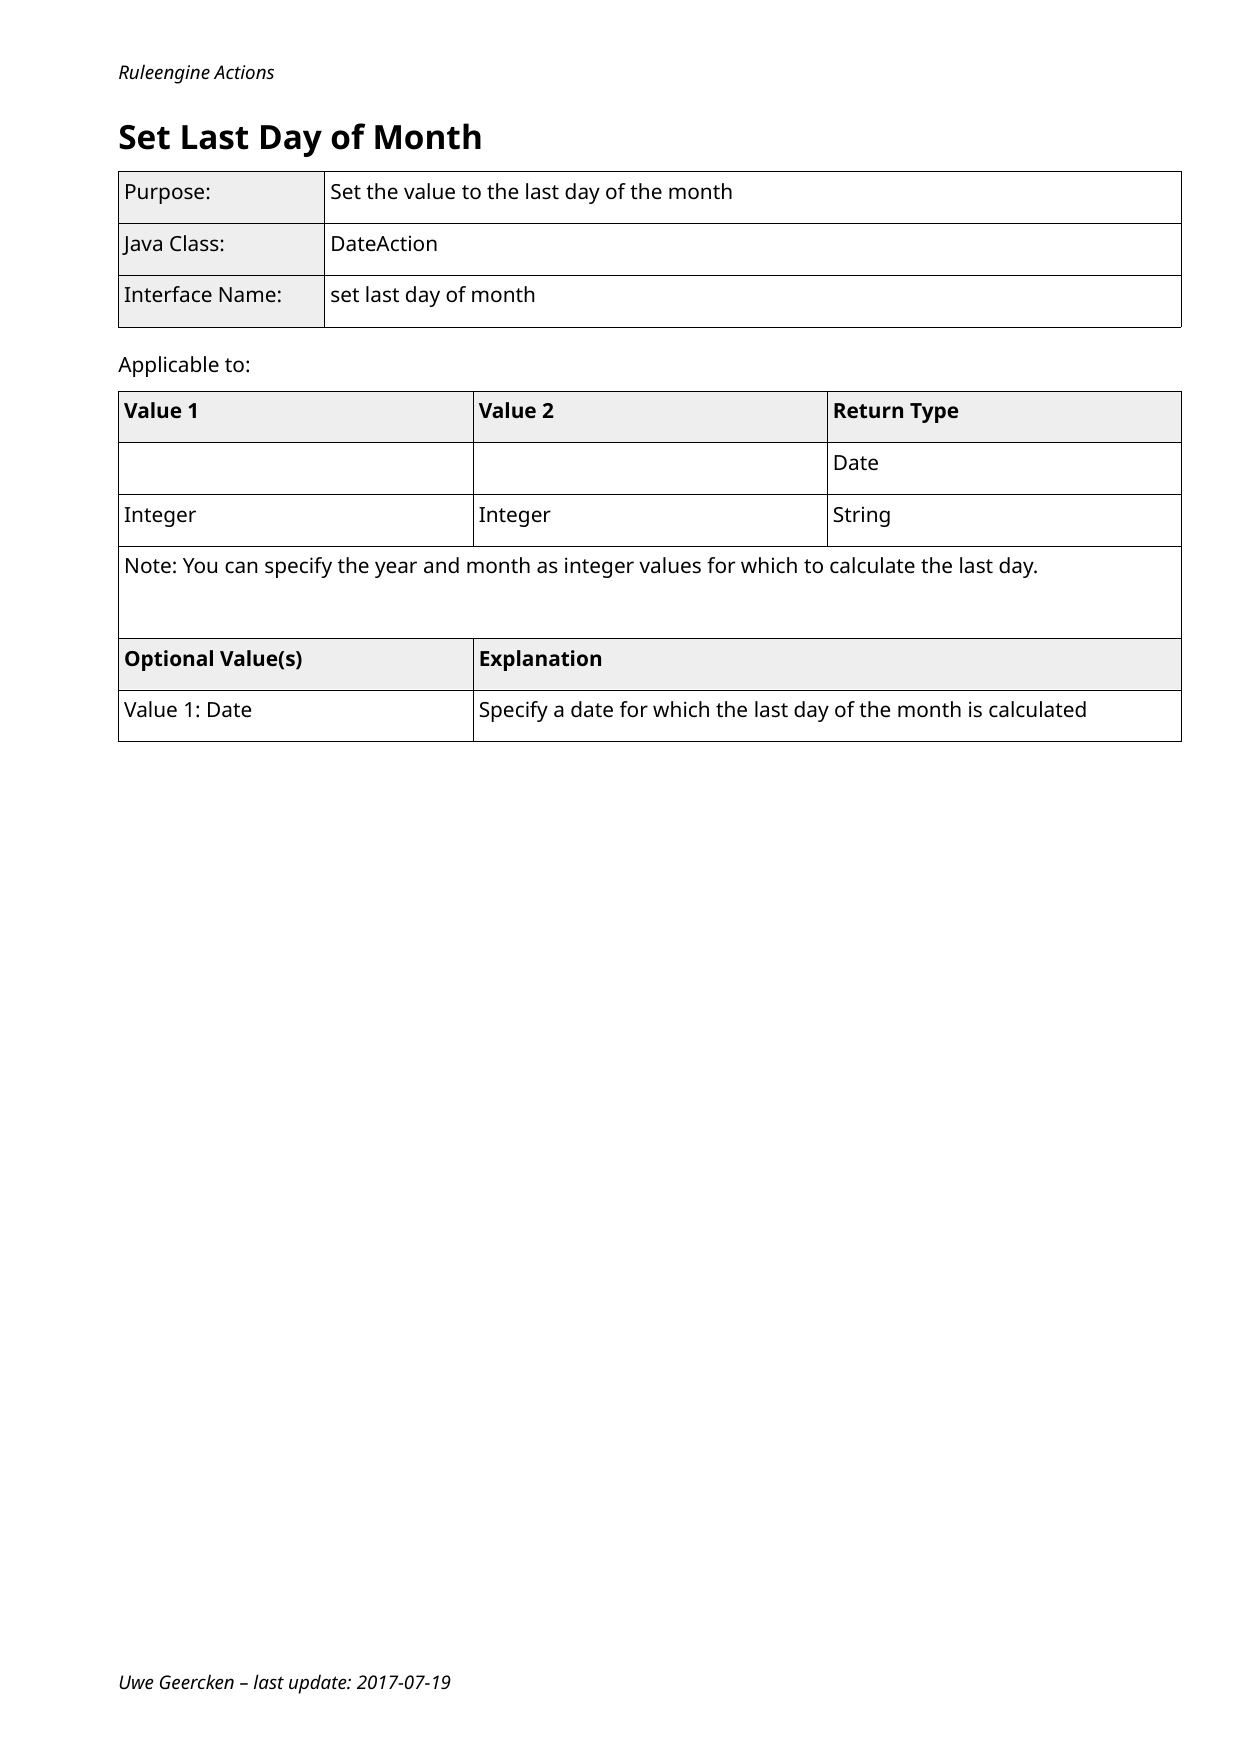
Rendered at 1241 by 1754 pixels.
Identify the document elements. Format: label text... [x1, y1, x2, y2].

table_cell Note: You can specify the year and month as integer values for which to calculate the last day. [119, 547, 1181, 638]
table_cell Value 1: Date [119, 691, 473, 741]
table_cell Explanation [474, 639, 1181, 689]
table_cell DateAction [325, 224, 1181, 275]
table_cell set last day of month [325, 276, 1181, 327]
table_cell Integer [474, 495, 827, 546]
table_cell [474, 443, 827, 494]
table_cell Date [828, 443, 1181, 494]
table_cell Integer [119, 495, 473, 546]
table_cell String [828, 495, 1181, 546]
table_cell Optional Value(s) [119, 639, 473, 689]
table_header Set the value to the last day of the month [325, 172, 1181, 223]
table_header Value 1 [119, 392, 473, 442]
table_header Value 2 [474, 392, 827, 442]
table_cell Specify a date for which the last day of the month is calculated [474, 691, 1181, 741]
table_header Purpose: [119, 172, 324, 223]
table_header Return Type [828, 392, 1181, 442]
text Set Last Day of Month [118, 114, 1181, 159]
table_cell Java Class: [119, 224, 324, 275]
table_cell [119, 443, 473, 494]
text Applicable to: [118, 350, 1181, 379]
table_cell Interface Name: [119, 276, 324, 327]
